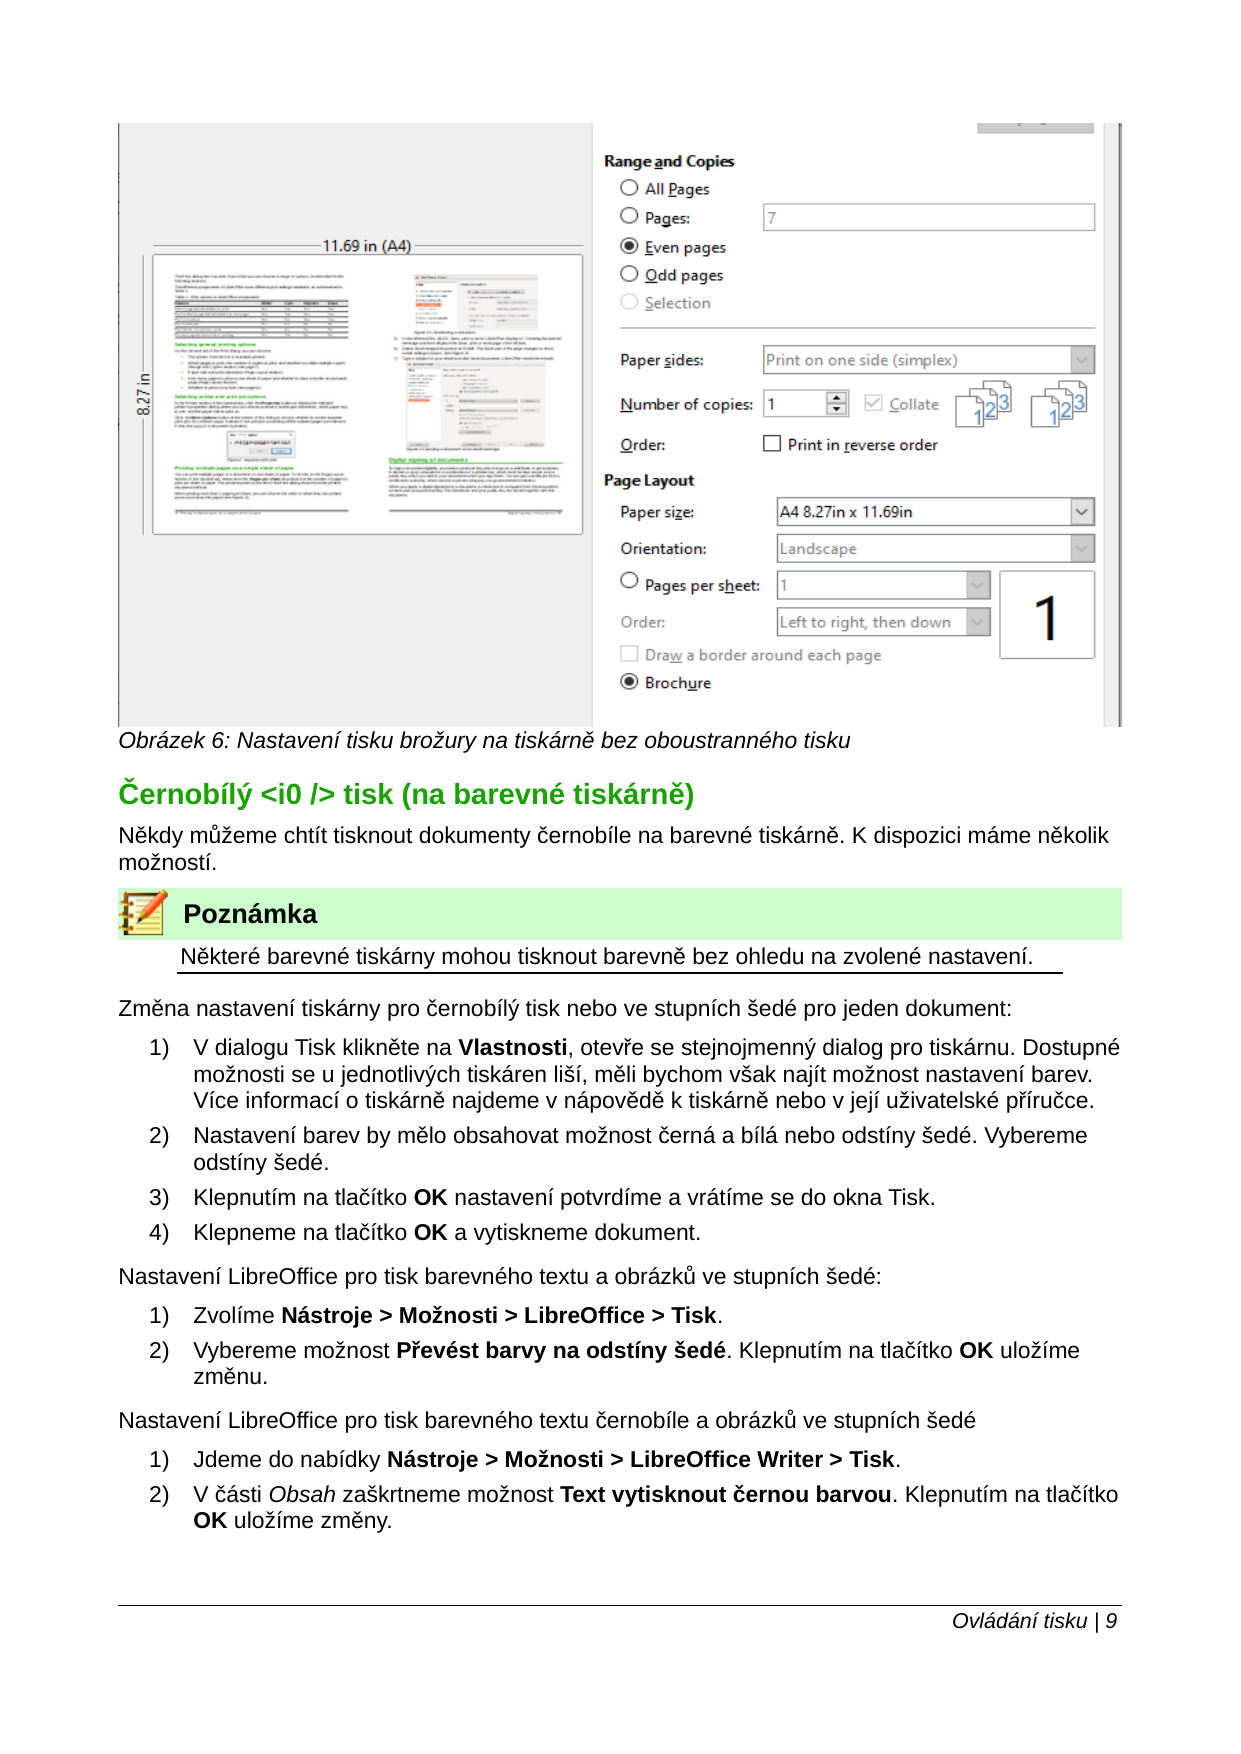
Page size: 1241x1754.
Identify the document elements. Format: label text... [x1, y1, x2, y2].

list Vybereme možnost Převést barvy na odstíny šedé. Klepnutím na tlačítko OK uložíme změnu. [169, 1337, 1122, 1390]
list Nastavení LibreOffice pro tisk barevného textu a obrázků ve stupních šedé: [118, 1263, 1122, 1289]
list Zvolíme Nástroje > Možnosti > LibreOffice > Tisk. [169, 1302, 1122, 1328]
list Změna nastavení tiskárny pro černobílý tisk nebo ve stupních šedé pro jeden dokument: [118, 995, 1122, 1022]
text Obrázek 6: Nastavení tisku brožury na tiskárně bez oboustranného tisku [118, 727, 1122, 753]
list Klepneme na tlačítko OK a vytiskneme dokument. [169, 1219, 1122, 1245]
picture [118, 123, 1123, 727]
text [118, 118, 1122, 123]
picture [119, 888, 170, 939]
text Některé barevné tiskárny mohou tisknout barevně bez ohledu na zvolené nastavení. [177, 940, 1063, 972]
list Klepnutím na tlačítko OK nastavení potvrdíme a vrátíme se do okna Tisk. [169, 1184, 1122, 1210]
list V dialogu Tisk klikněte na Vlastnosti, otevře se stejnojmenný dialog pro tiskárnu. Dostupné možnosti se u jednotlivých tiskáren liší, měli bychom však najít možnost nastavení barev. Více informací o tiskárně najdeme v nápovědě k tiskárně nebo v její uživatelské příručce. [169, 1034, 1122, 1113]
list Jdeme do nabídky Nástroje > Možnosti > LibreOffice Writer > Tisk. [169, 1446, 1122, 1472]
list Nastavení barev by mělo obsahovat možnost černá a bílá nebo odstíny šedé. Vybereme odstíny šedé. [169, 1122, 1122, 1175]
subtitle Poznámka [118, 888, 1122, 940]
subtitle Černobílý <i0 /> tisk (na barevné tiskárně) [118, 777, 1122, 811]
list V části Obsah zaškrtneme možnost Text vytisknout černou barvou. Klepnutím na tlačítko OK uložíme změny. [169, 1481, 1122, 1533]
list Nastavení LibreOffice pro tisk barevného textu černobíle a obrázků ve stupních šedé [118, 1407, 1122, 1434]
text Někdy můžeme chtít tisknout dokumenty černobíle na barevné tiskárně. K dispozici máme několik možností. [118, 822, 1122, 875]
